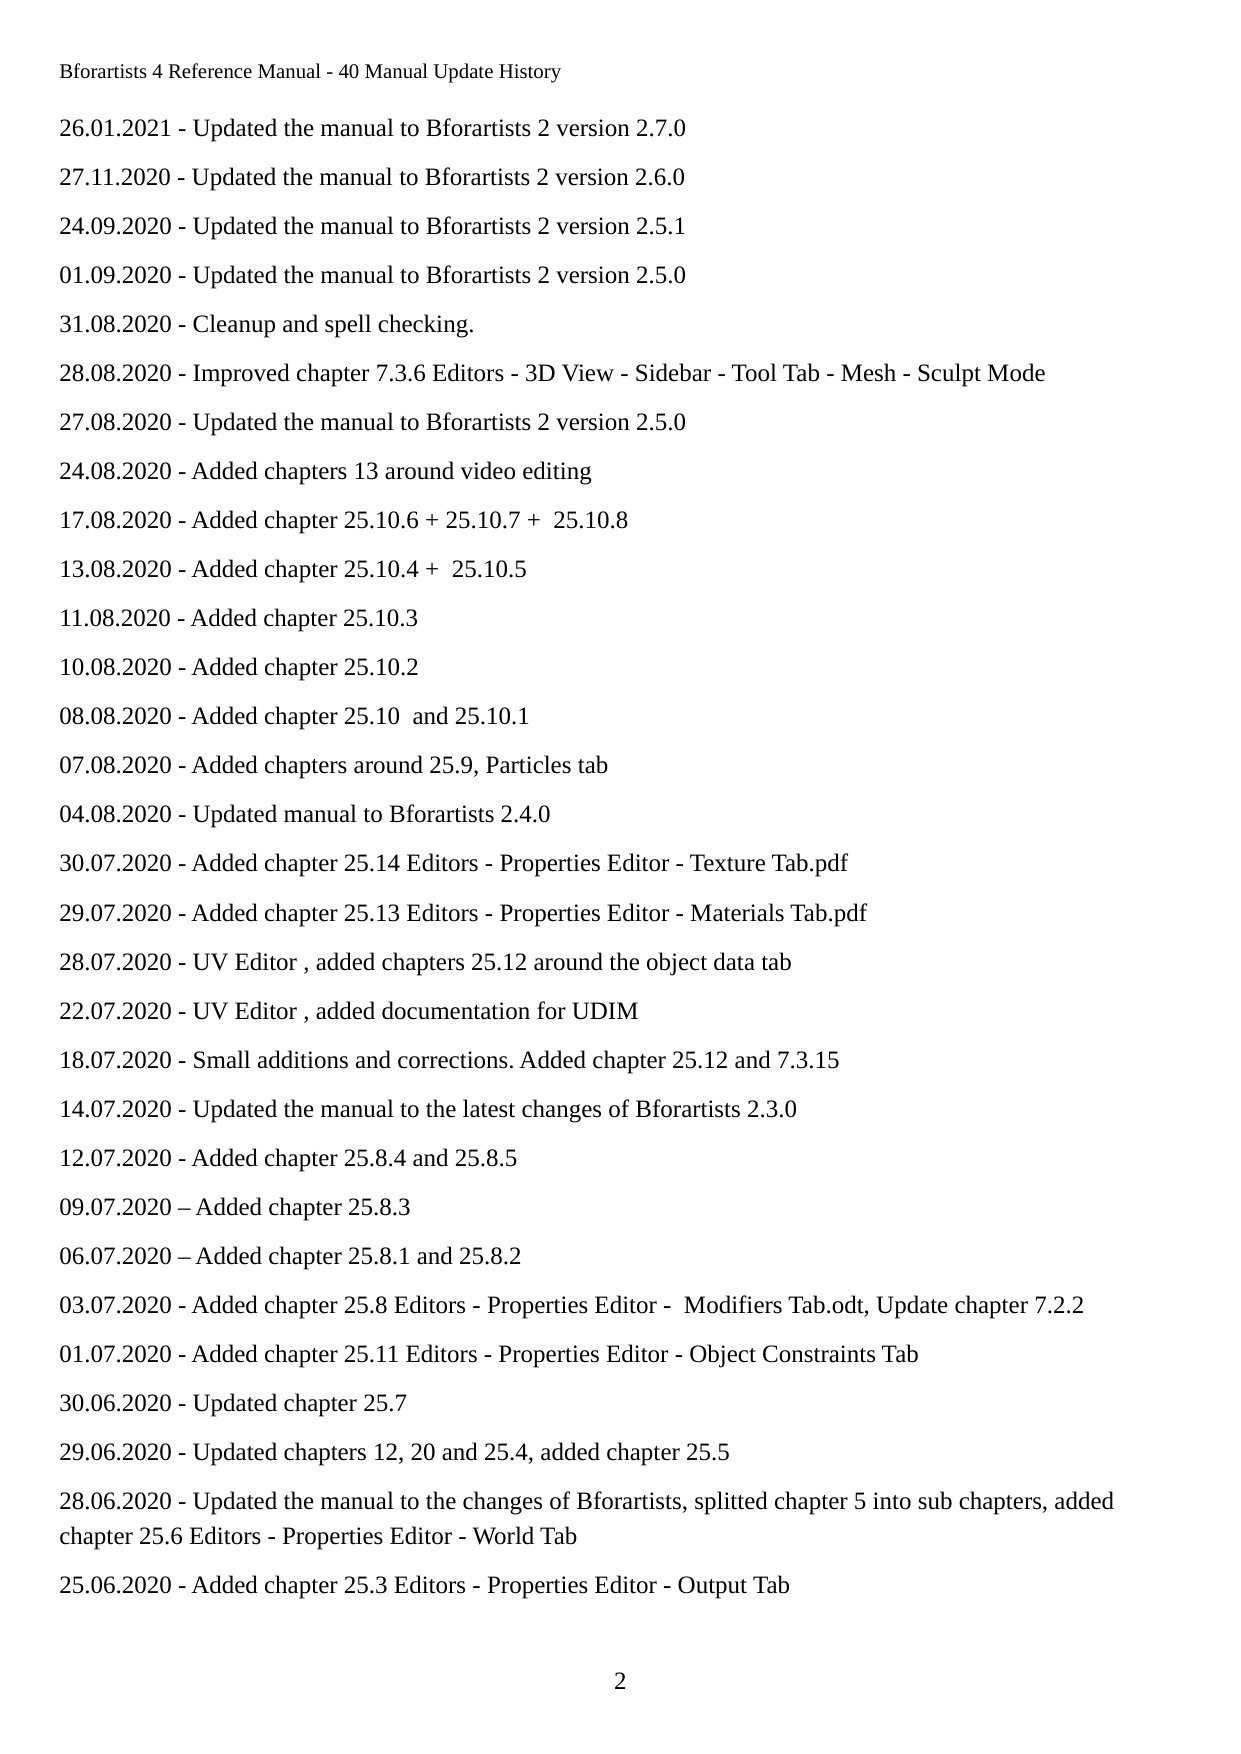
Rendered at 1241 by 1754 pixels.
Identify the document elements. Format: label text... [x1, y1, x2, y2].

text 28.06.2020 - Updated the manual to the changes of Bforartists, splitted chapter 5 into sub chapters, added chapter 25.6 Editors - Properties Editor - World Tab [59, 1486, 1181, 1549]
text 01.07.2020 - Added chapter 25.11 Editors - Properties Editor - Object Constraints Tab [59, 1339, 1181, 1368]
text 27.08.2020 - Updated the manual to Bforartists 2 version 2.5.0 [59, 407, 1181, 436]
text 17.08.2020 - Added chapter 25.10.6 + 25.10.7 + 25.10.8 [59, 505, 1181, 534]
text 22.07.2020 - UV Editor , added documentation for UDIM [59, 996, 1181, 1024]
text 07.08.2020 - Added chapters around 25.9, Particles tab [59, 750, 1181, 779]
text 26.01.2021 - Updated the manual to Bforartists 2 version 2.7.0 [59, 113, 1181, 141]
text 13.08.2020 - Added chapter 25.10.4 + 25.10.5 [59, 554, 1181, 583]
text 29.07.2020 - Added chapter 25.13 Editors - Properties Editor - Materials Tab.pdf [59, 898, 1181, 926]
text 30.07.2020 - Added chapter 25.14 Editors - Properties Editor - Texture Tab.pdf [59, 848, 1181, 877]
text 28.08.2020 - Improved chapter 7.3.6 Editors - 3D View - Sidebar - Tool Tab - Mesh - Sculpt Mode [59, 358, 1181, 387]
text 12.07.2020 - Added chapter 25.8.4 and 25.8.5 [59, 1143, 1181, 1172]
text 09.07.2020 – Added chapter 25.8.3 [59, 1192, 1181, 1221]
text 25.06.2020 - Added chapter 25.3 Editors - Properties Editor - Output Tab [59, 1570, 1181, 1599]
text 24.09.2020 - Updated the manual to Bforartists 2 version 2.5.1 [59, 211, 1181, 239]
text 01.09.2020 - Updated the manual to Bforartists 2 version 2.5.0 [59, 260, 1181, 288]
text 11.08.2020 - Added chapter 25.10.3 [59, 603, 1181, 632]
text 18.07.2020 - Small additions and corrections. Added chapter 25.12 and 7.3.15 [59, 1045, 1181, 1073]
text 24.08.2020 - Added chapters 13 around video editing [59, 456, 1181, 485]
text 28.07.2020 - UV Editor , added chapters 25.12 around the object data tab [59, 947, 1181, 975]
text 30.06.2020 - Updated chapter 25.7 [59, 1388, 1181, 1417]
text 04.08.2020 - Updated manual to Bforartists 2.4.0 [59, 799, 1181, 828]
text 31.08.2020 - Cleanup and spell checking. [59, 309, 1181, 338]
text 06.07.2020 – Added chapter 25.8.1 and 25.8.2 [59, 1241, 1181, 1270]
text 03.07.2020 - Added chapter 25.8 Editors - Properties Editor - Modifiers Tab.odt, Update chapter 7.2.2 [59, 1290, 1181, 1319]
text 08.08.2020 - Added chapter 25.10 and 25.10.1 [59, 701, 1181, 730]
text 14.07.2020 - Updated the manual to the latest changes of Bforartists 2.3.0 [59, 1094, 1181, 1123]
text 10.08.2020 - Added chapter 25.10.2 [59, 652, 1181, 681]
text 29.06.2020 - Updated chapters 12, 20 and 25.4, added chapter 25.5 [59, 1437, 1181, 1466]
text 27.11.2020 - Updated the manual to Bforartists 2 version 2.6.0 [59, 162, 1181, 190]
